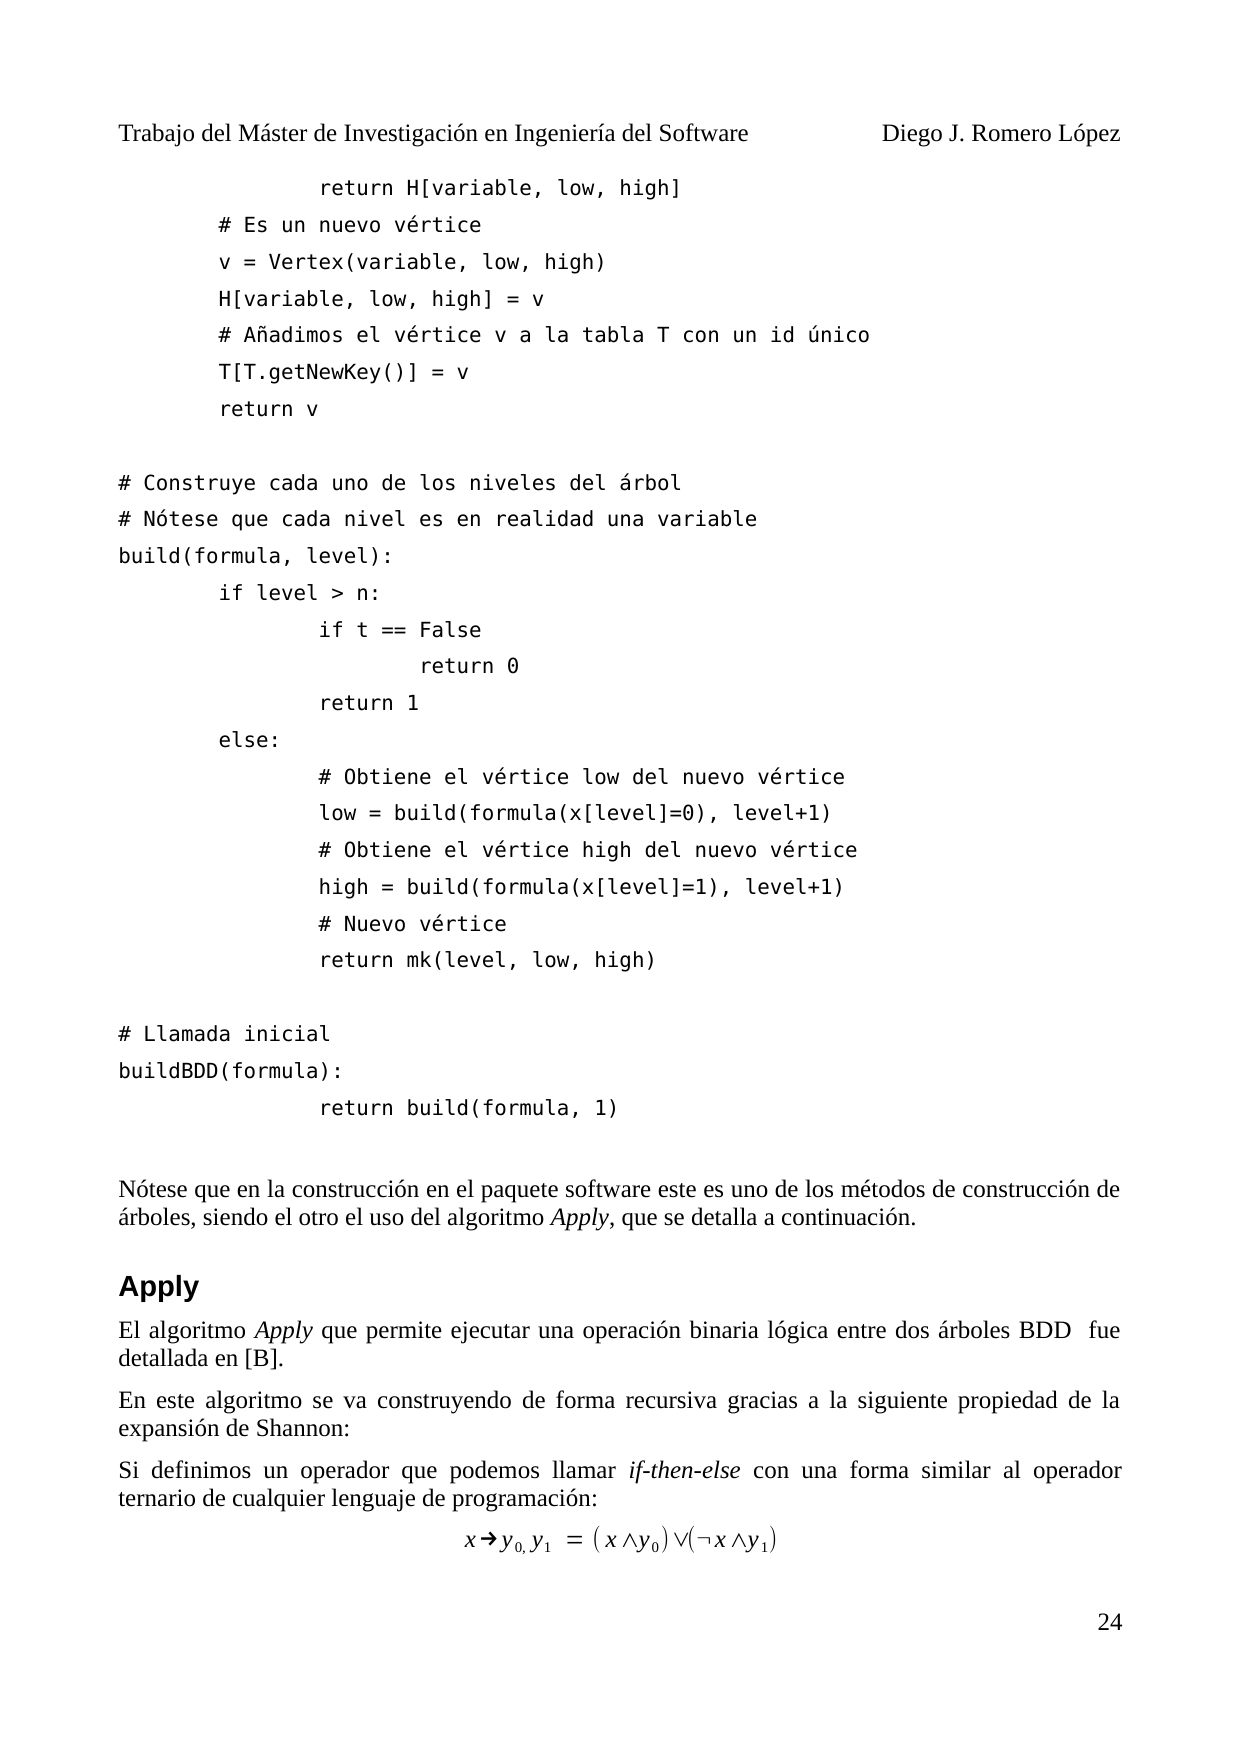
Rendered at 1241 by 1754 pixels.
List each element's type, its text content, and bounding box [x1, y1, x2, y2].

text # Nuevo vértice [118, 912, 1122, 936]
text # Nótese que cada nivel es en realidad una variable [118, 507, 1122, 532]
text T[T.getNewKey()] = v [118, 360, 1122, 384]
text # Llamada inicial [118, 1022, 1122, 1046]
text # Añadimos el vértice v a la tabla T con un id único [118, 323, 1122, 348]
subtitle Apply [118, 1269, 1122, 1302]
text H[variable, low, high] = v [118, 287, 1122, 311]
text return v [118, 397, 1122, 421]
text return 0 [118, 654, 1122, 679]
text build(formula, level): [118, 544, 1122, 568]
text return 1 [118, 691, 1122, 715]
text return H[variable, low, high] [118, 176, 1122, 201]
text v = Vertex(variable, low, high) [118, 250, 1122, 274]
text return mk(level, low, high) [118, 948, 1122, 973]
text if t == False [118, 618, 1122, 642]
text return build(formula, 1) [118, 1096, 1122, 1120]
text # Obtiene el vértice low del nuevo vértice [118, 765, 1122, 789]
text else: [118, 728, 1122, 752]
text high = build(formula(x[level]=1), level+1) [118, 875, 1122, 899]
text # Es un nuevo vértice [118, 213, 1122, 237]
text Nótese que en la construcción en el paquete software este es uno de los métodos de construcción de árboles, siendo el otro el uso del algoritmo Apply, que se detalla a continuación. [118, 1174, 1122, 1231]
text Si definimos un operador que podemos llamar if-then-else con una forma similar al operador ternario de cualquier lenguaje de programación: [118, 1455, 1122, 1512]
text buildBDD(formula): [118, 1059, 1122, 1083]
text low = build(formula(x[level]=0), level+1) [118, 801, 1122, 826]
text if level > n: [118, 581, 1122, 605]
text El algoritmo Apply que permite ejecutar una operación binaria lógica entre dos árboles BDD fue detallada en [B]. [118, 1315, 1122, 1372]
text # Obtiene el vértice high del nuevo vértice [118, 838, 1122, 862]
text # Construye cada uno de los niveles del árbol [118, 471, 1122, 495]
text En este algoritmo se va construyendo de forma recursiva gracias a la siguiente propiedad de la expansión de Shannon: [118, 1385, 1122, 1442]
